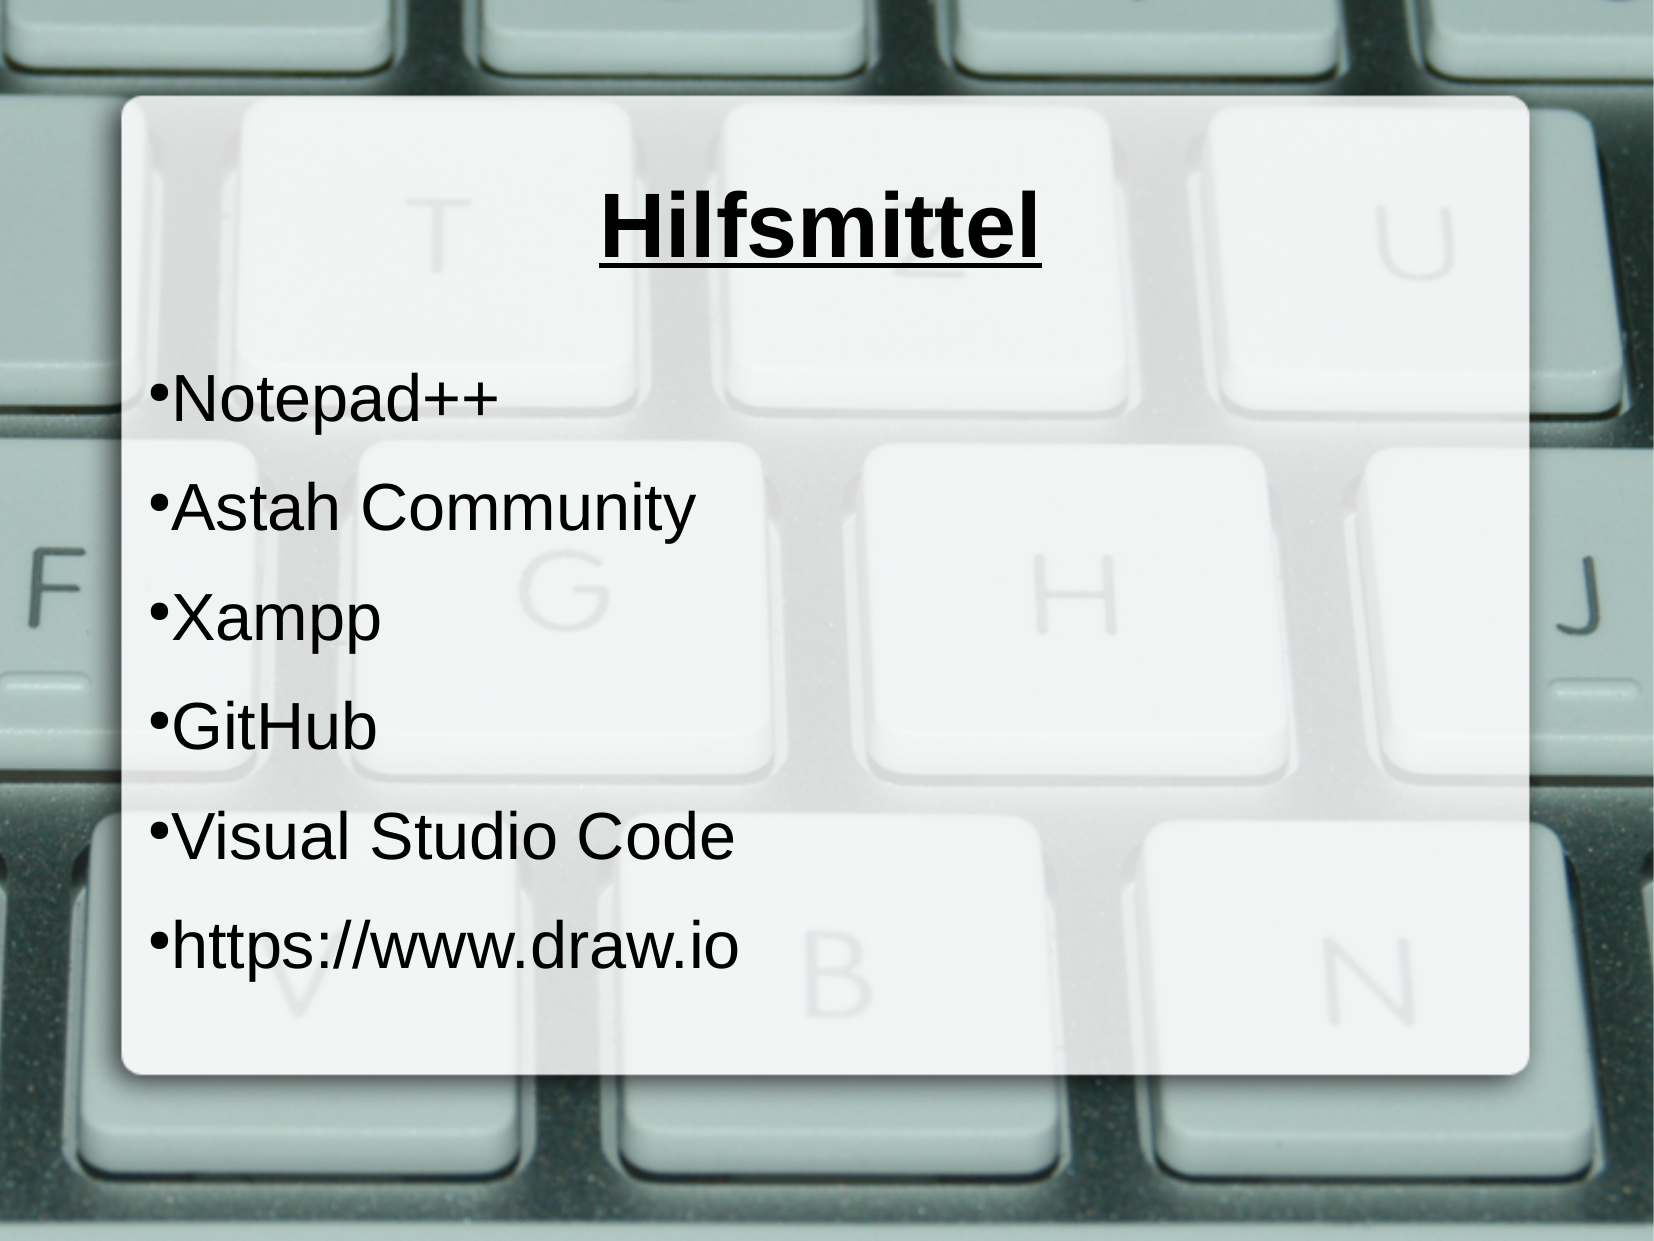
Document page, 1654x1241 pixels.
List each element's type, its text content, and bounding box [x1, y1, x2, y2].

list Notepad++ Astah Community Xampp GitHub Visual Studio Code https://www.draw.io [147, 354, 1506, 1063]
title Hilfsmittel [135, 117, 1506, 325]
